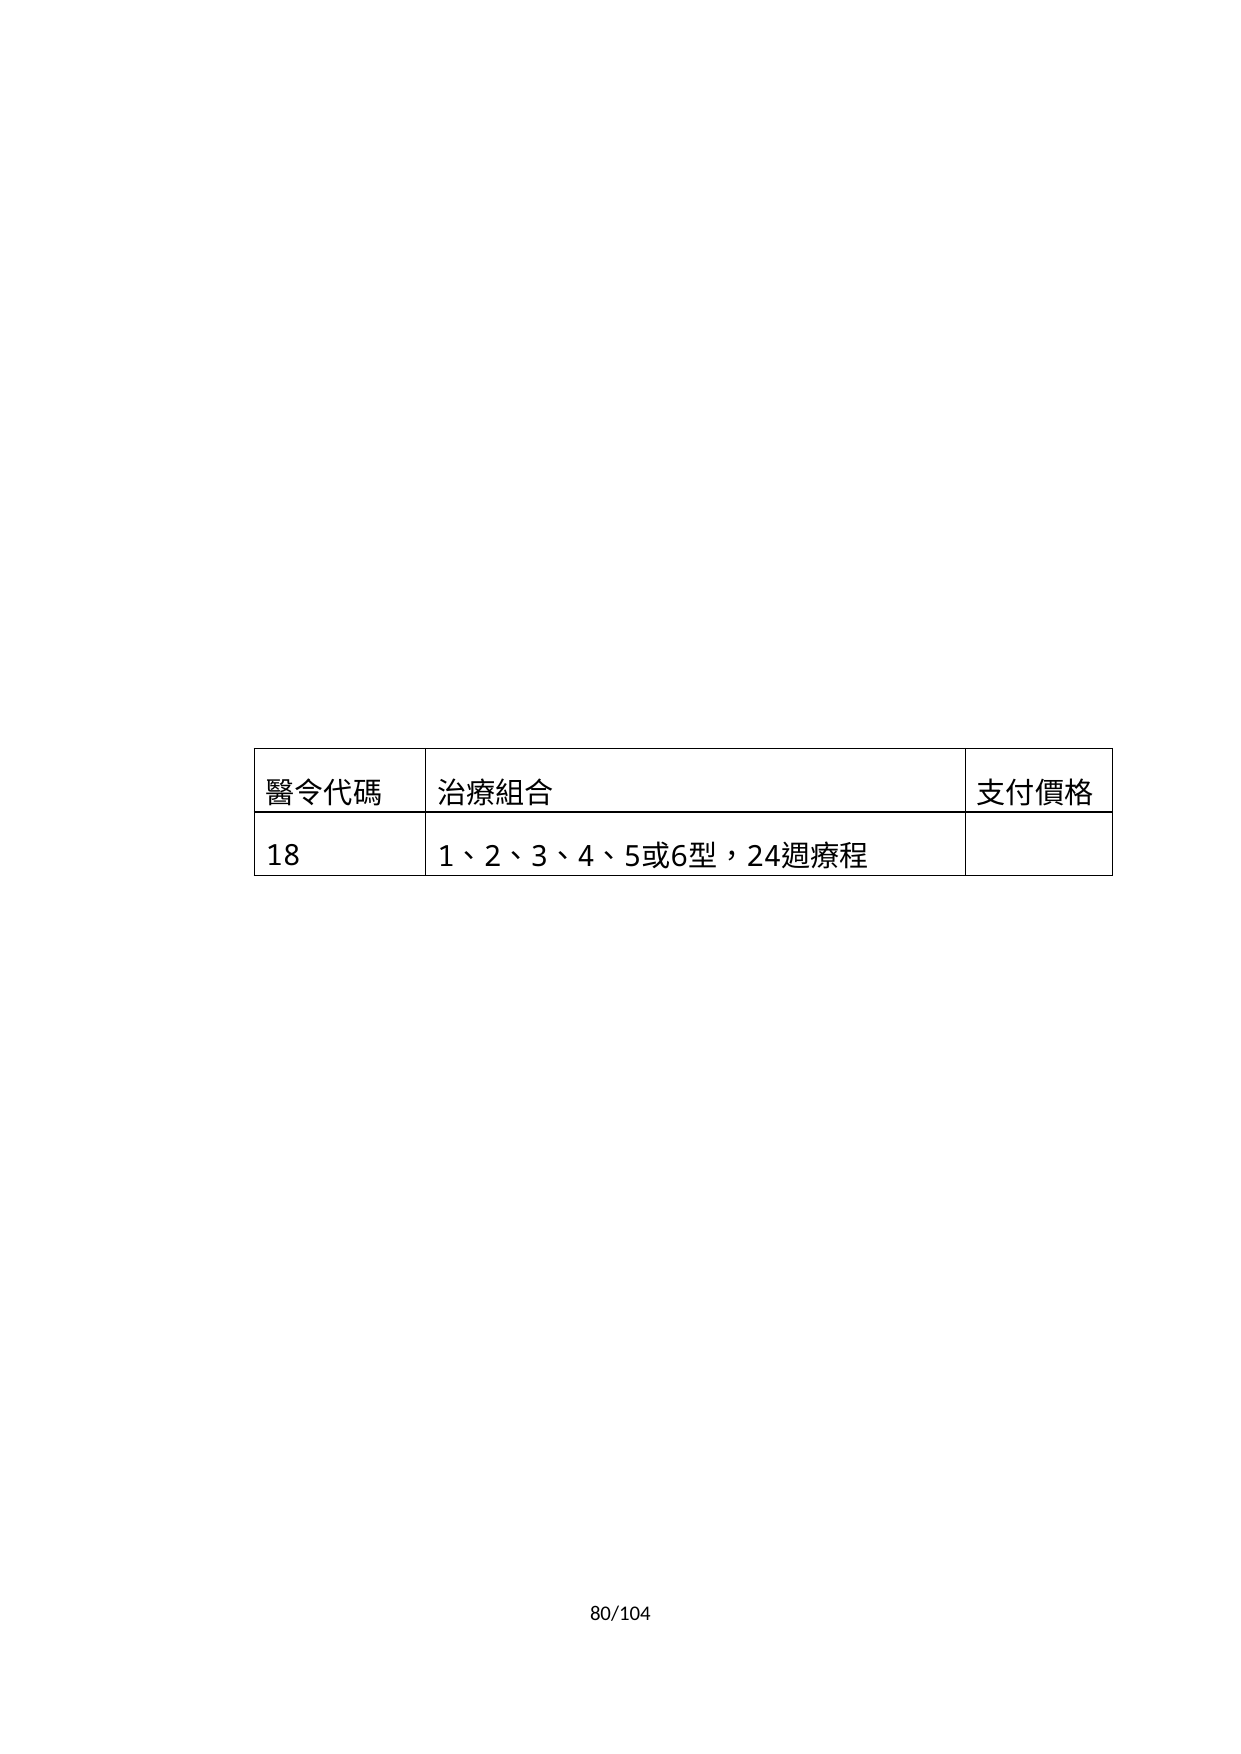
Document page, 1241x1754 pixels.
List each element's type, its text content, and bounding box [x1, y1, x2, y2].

table_header 支付價格 [966, 749, 1112, 811]
table_cell 18 [255, 813, 425, 875]
table_cell [966, 813, 1112, 875]
table_cell 1、2、3、4、5或6型，24週療程 [426, 813, 965, 875]
table_header 醫令代碼 [255, 749, 425, 811]
table_header 治療組合 [426, 749, 965, 811]
